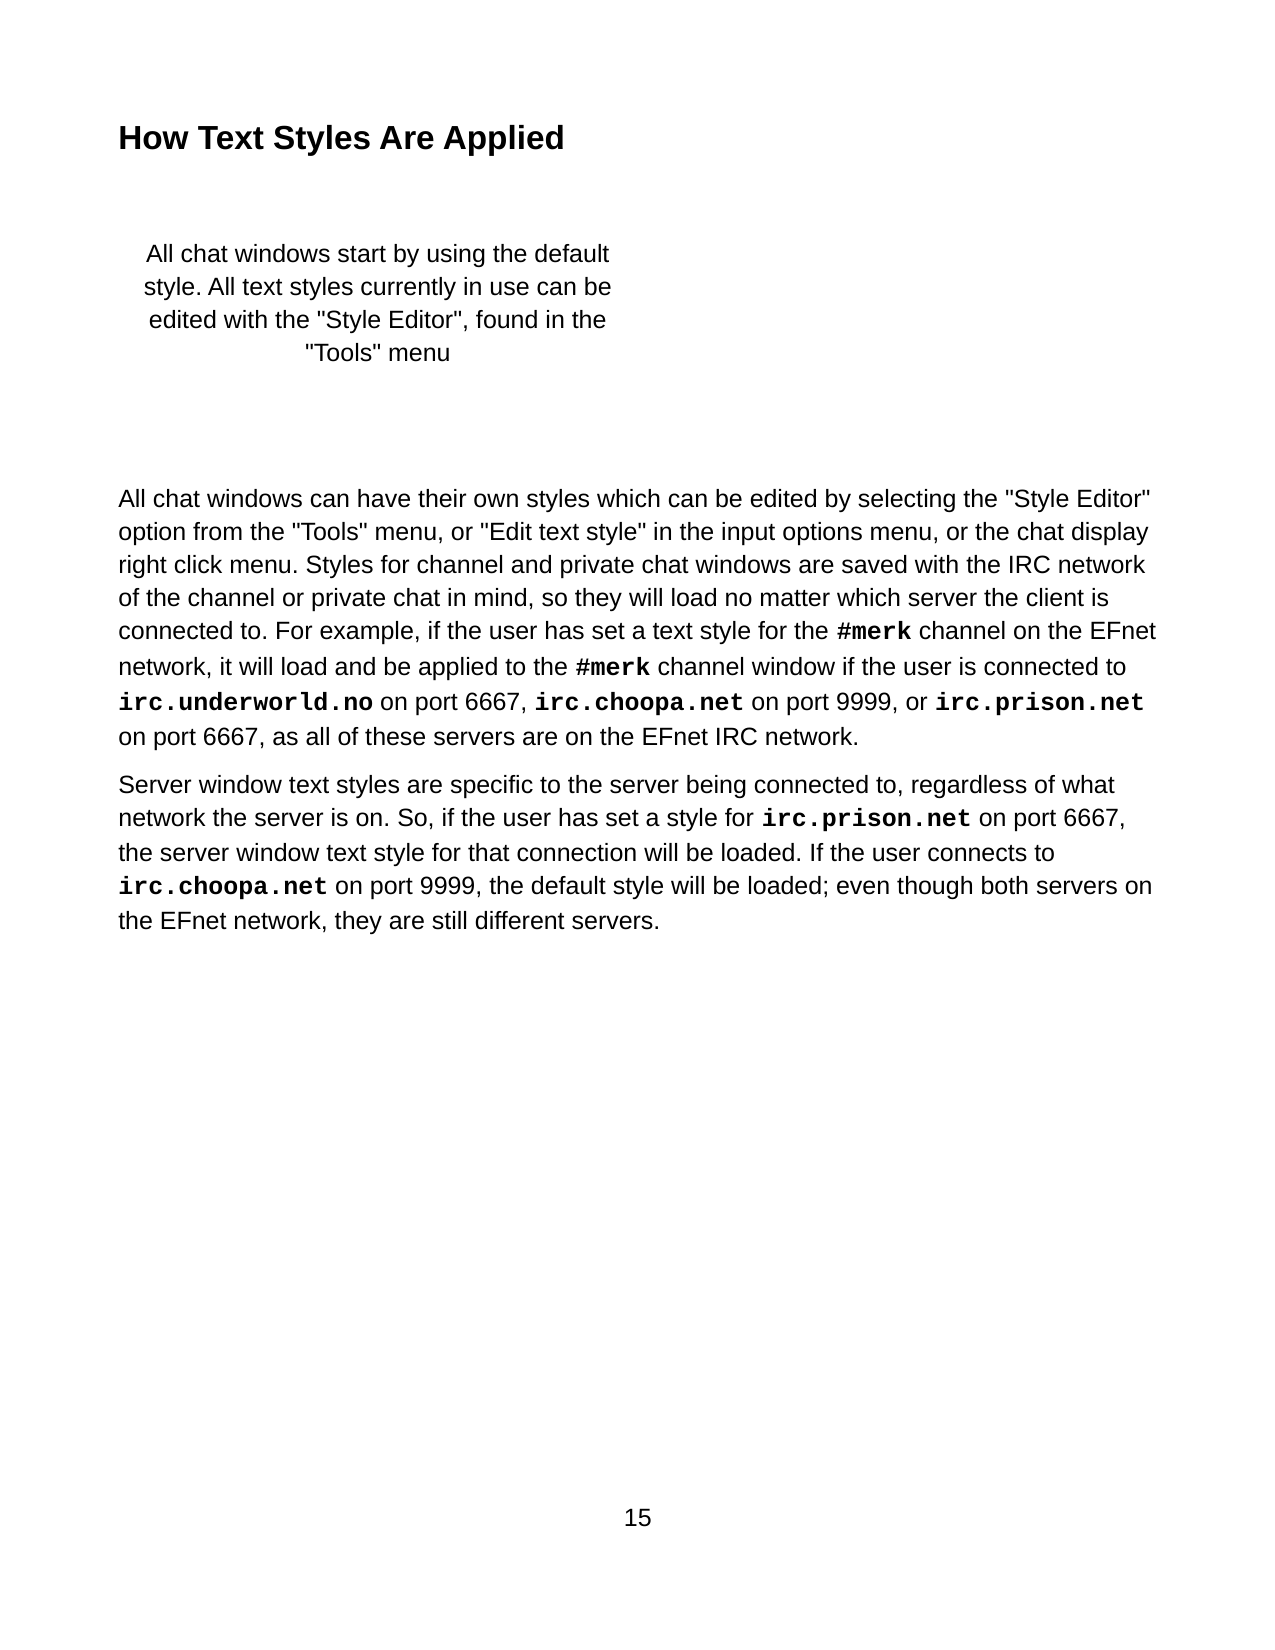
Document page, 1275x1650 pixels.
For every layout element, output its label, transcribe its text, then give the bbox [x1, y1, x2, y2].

subtitle How Text Styles Are Applied [118, 118, 1157, 157]
text Server window text styles are specific to the server being connected to, regardless of what network the server is on. So, if the user has set a style for irc.prison.net on port 6667, the server window text style for that connection will be loaded. If the user connects to irc.choopa.net on port 9999, the default style will be loaded; even though both servers on the EFnet network, they are still different servers. [118, 769, 1157, 935]
table_header All chat windows start by using the default style. All text styles currently in use can be edited with the "Style Editor", found in the "Tools" menu [118, 169, 637, 456]
text All chat windows can have their own styles which can be edited by selecting the "Style Editor" option from the "Tools" menu, or "Edit text style" in the input options menu, or the chat display right click menu. Styles for channel and private chat windows are saved with the IRC network of the channel or private chat in mind, so they will load no matter which server the client is connected to. For example, if the user has set a text style for the #merk channel on the EFnet network, it will load and be applied to the #merk channel window if the user is connected to irc.underworld.no on port 6667, irc.choopa.net on port 9999, or irc.prison.net on port 6667, as all of these servers are on the EFnet IRC network. [118, 484, 1157, 751]
table_header [638, 169, 1157, 456]
